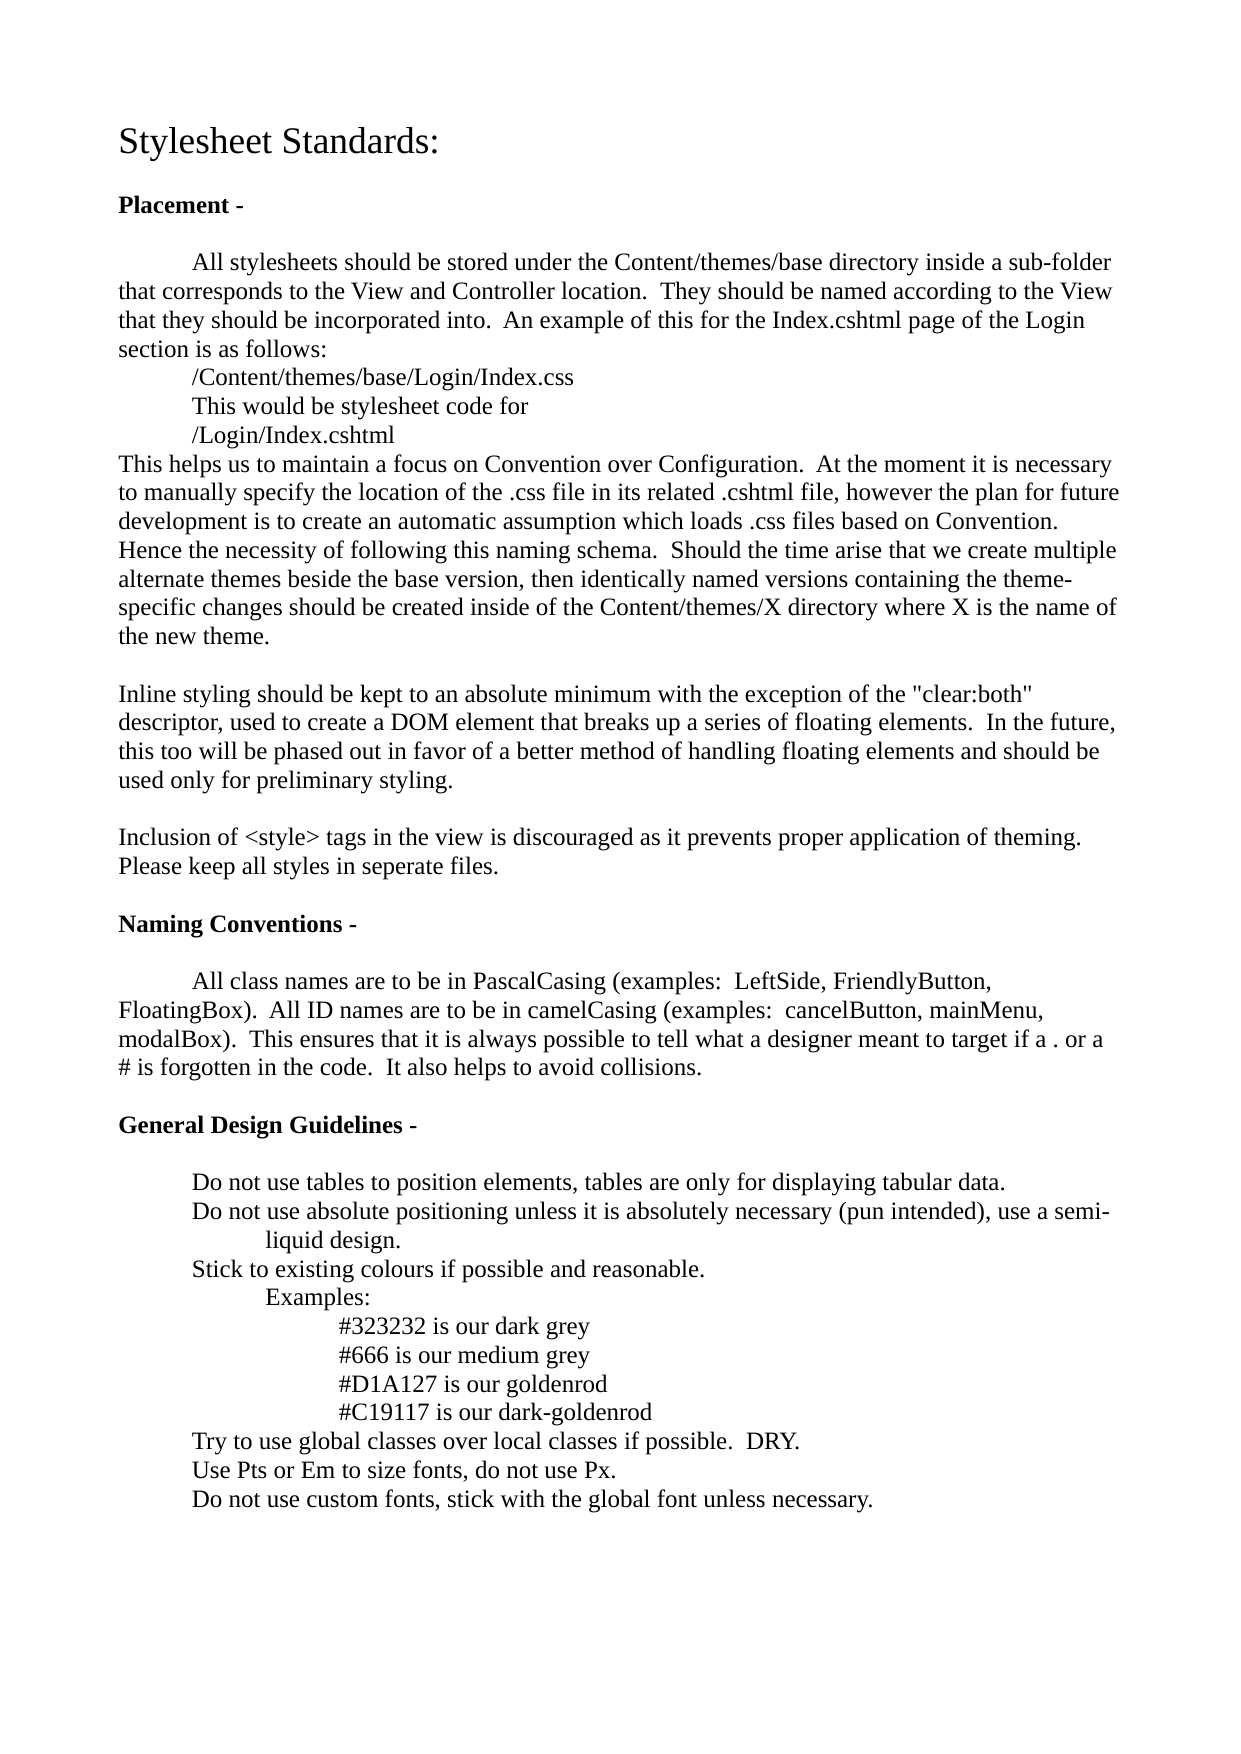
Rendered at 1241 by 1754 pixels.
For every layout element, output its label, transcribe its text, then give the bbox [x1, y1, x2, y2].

text #323232 is our dark grey [118, 1311, 1122, 1340]
text Inline styling should be kept to an absolute minimum with the exception of the "clear:both" descriptor, used to create a DOM element that breaks up a series of floating elements. In the future, this too will be phased out in favor of a better method of handling floating elements and should be used only for preliminary styling. [118, 679, 1122, 794]
text #D1A127 is our goldenrod [118, 1369, 1122, 1397]
text General Design Guidelines - [118, 1110, 1122, 1139]
text Stick to existing colours if possible and reasonable. [118, 1254, 1122, 1282]
text #666 is our medium grey [118, 1340, 1122, 1369]
text Naming Conventions - [118, 909, 1122, 937]
text Do not use custom fonts, stick with the global font unless necessary. [118, 1484, 1122, 1512]
text Try to use global classes over local classes if possible. DRY. [118, 1426, 1122, 1455]
text Use Pts or Em to size fonts, do not use Px. [118, 1455, 1122, 1484]
text Do not use tables to position elements, tables are only for displaying tabular data. [118, 1167, 1122, 1196]
text All stylesheets should be stored under the Content/themes/base directory inside a sub-folder that corresponds to the View and Controller location. They should be named according to the View that they should be incorporated into. An example of this for the Index.cshtml page of the Login section is as follows: [118, 247, 1122, 362]
text Examples: [118, 1282, 1122, 1311]
text Inclusion of <style> tags in the view is discouraged as it prevents proper application of theming. Please keep all styles in seperate files. [118, 822, 1122, 880]
text /Login/Index.cshtml [118, 420, 1122, 449]
text This would be stylesheet code for [118, 391, 1122, 420]
text This helps us to maintain a focus on Convention over Configuration. At the moment it is necessary to manually specify the location of the .css file in its related .cshtml file, however the plan for future development is to create an automatic assumption which loads .css files based on Convention. Hence the necessity of following this naming schema. Should the time arise that we create multiple alternate themes beside the base version, then identically named versions containing the theme-specific changes should be created inside of the Content/themes/X directory where X is the name of the new theme. [118, 449, 1122, 650]
text Stylesheet Standards: [118, 118, 1122, 161]
text Placement - [118, 190, 1122, 219]
text #C19117 is our dark-goldenrod [118, 1397, 1122, 1426]
text All class names are to be in PascalCasing (examples: LeftSide, FriendlyButton, FloatingBox). All ID names are to be in camelCasing (examples: cancelButton, mainMenu, modalBox). This ensures that it is always possible to tell what a designer meant to target if a . or a # is forgotten in the code. It also helps to avoid collisions. [118, 966, 1122, 1081]
text /Content/themes/base/Login/Index.css [118, 362, 1122, 391]
text Do not use absolute positioning unless it is absolutely necessary (pun intended), use a semi- liquid design. [118, 1196, 1122, 1254]
